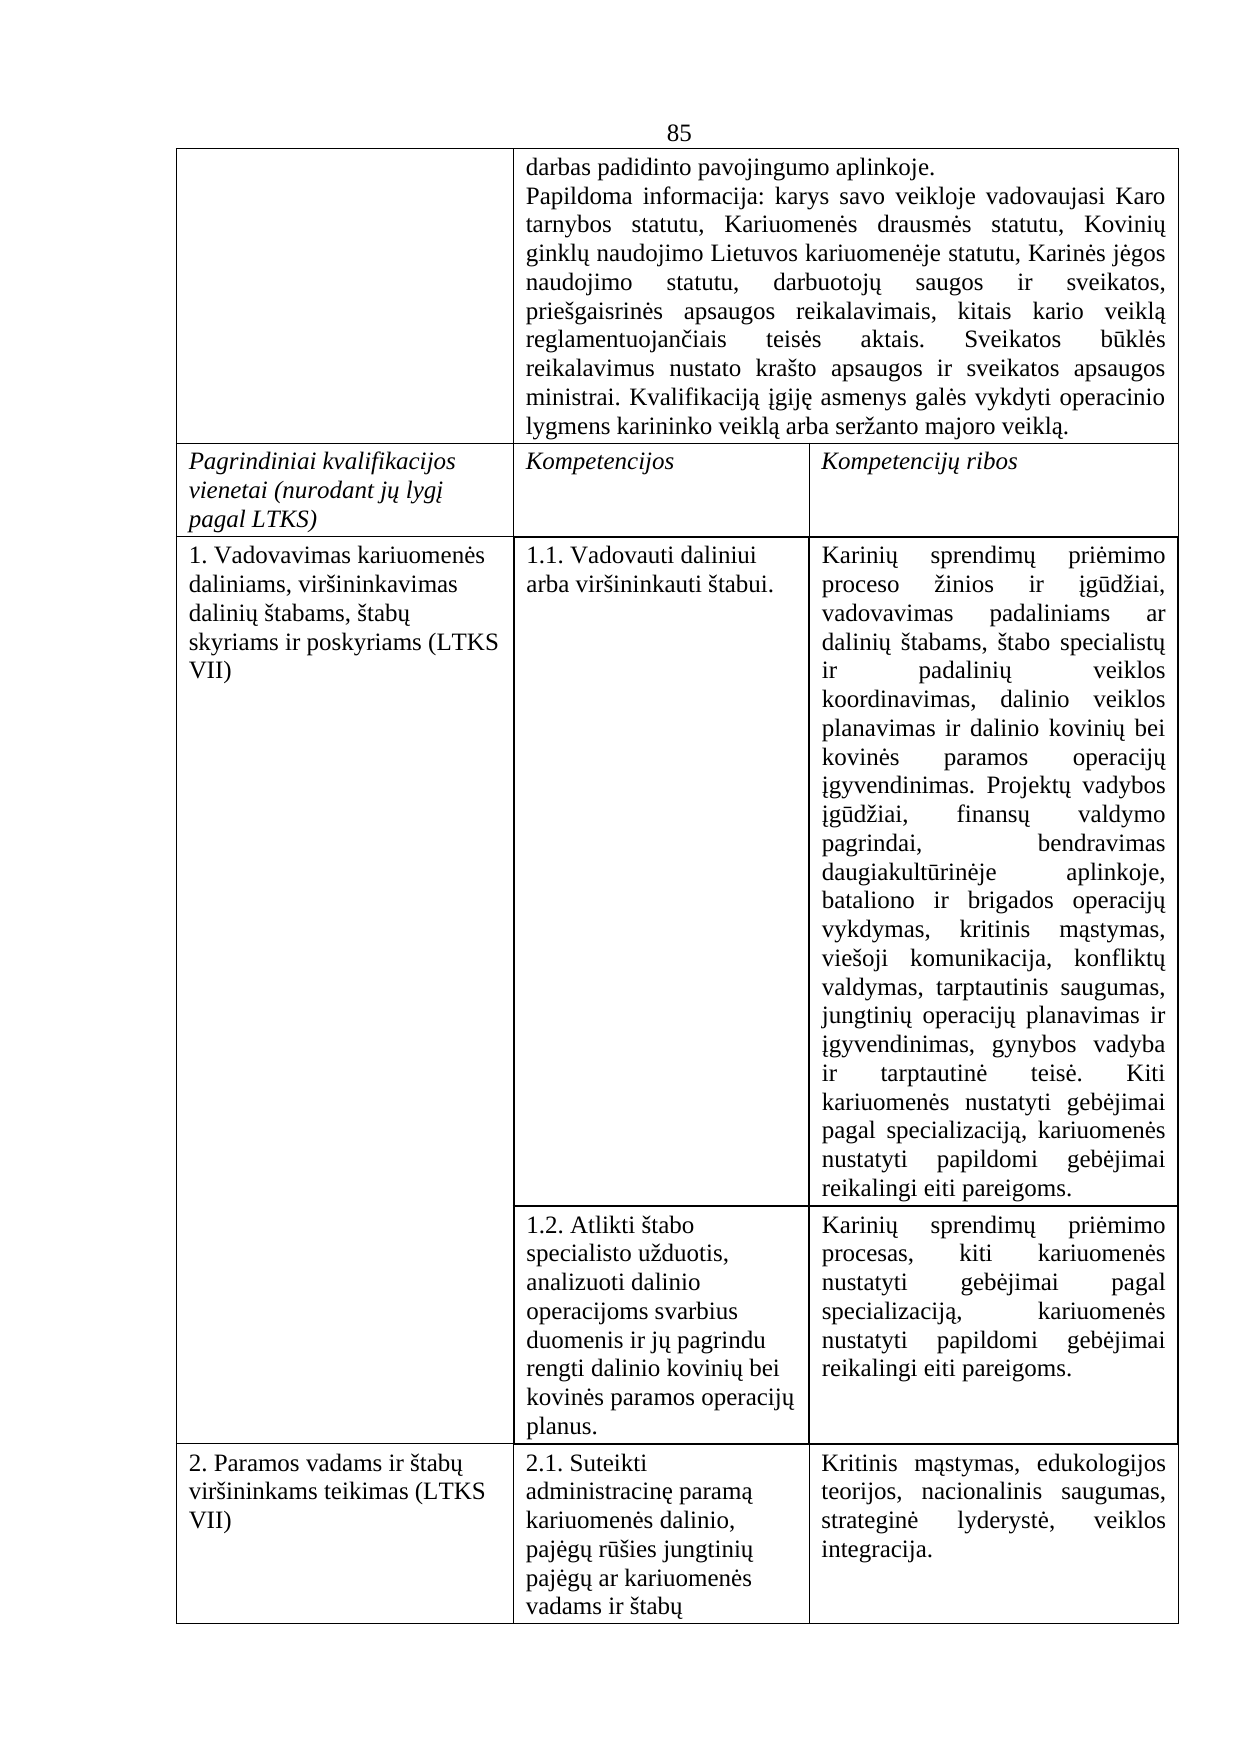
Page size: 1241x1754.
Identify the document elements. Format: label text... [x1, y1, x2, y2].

table_cell Karinių sprendimų priėmimo proceso žinios ir įgūdžiai, vadovavimas padaliniams ar dalinių štabams, štabo specialistų ir padalinių veiklos koordinavimas, dalinio veiklos planavimas ir dalinio kovinių bei kovinės paramos operacijų įgyvendinimas. Projektų vadybos įgūdžiai, finansų valdymo pagrindai, bendravimas daugiakultūrinėje aplinkoje, bataliono ir brigados operacijų vykdymas, kritinis mąstymas, viešoji komunikacija, konfliktų valdymas, tarptautinis saugumas, jungtinių operacijų planavimas ir įgyvendinimas, gynybos vadyba ir tarptautinė teisė. Kiti kariuomenės nustatyti gebėjimai pagal specializaciją, kariuomenės nustatyti papildomi gebėjimai reikalingi eiti pareigoms. [810, 538, 1177, 1205]
table_cell Pagrindiniai kvalifikacijos vienetai (nurodant jų lygį pagal LTKS) [177, 444, 513, 536]
table_cell 2.1. Suteikti administracinę paramą kariuomenės dalinio, pajėgų rūšies jungtinių pajėgų ar kariuomenės vadams ir štabų [514, 1445, 809, 1623]
table_cell 2. Paramos vadams ir štabų viršininkams teikimas (LTKS VII) [177, 1444, 513, 1623]
table_cell 1.2. Atlikti štabo specialisto užduotis, analizuoti dalinio operacijoms svarbius duomenis ir jų pagrindu rengti dalinio kovinių bei kovinės paramos operacijų planus. [515, 1207, 808, 1443]
table_cell Kompetencijos [514, 444, 809, 536]
table_header darbas padidinto pavojingumo aplinkoje. Papildoma informacija: karys savo veikloje vadovaujasi Karo tarnybos statutu, Kariuomenės drausmės statutu, Kovinių ginklų naudojimo Lietuvos kariuomenėje statutu, Karinės jėgos naudojimo statutu, darbuotojų saugos ir sveikatos, priešgaisrinės apsaugos reikalavimais, kitais kario veiklą reglamentuojančiais teisės aktais. Sveikatos būklės reikalavimus nustato krašto apsaugos ir sveikatos apsaugos ministrai. Kvalifikaciją įgiję asmenys galės vykdyti operacinio lygmens karininko veiklą arba seržanto majoro veiklą. [514, 149, 1178, 442]
table_cell Karinių sprendimų priėmimo procesas, kiti kariuomenės nustatyti gebėjimai pagal specializaciją, kariuomenės nustatyti papildomi gebėjimai reikalingi eiti pareigoms. [810, 1207, 1177, 1443]
table_cell 1.1. Vadovauti daliniui arba viršininkauti štabui. [515, 538, 808, 1205]
table_cell Kompetencijų ribos [810, 444, 1178, 536]
table_cell 1. Vadovavimas kariuomenės daliniams, viršininkavimas dalinių štabams, štabų skyriams ir poskyriams (LTKS VII) [177, 537, 513, 1443]
table_cell Kritinis mąstymas, edukologijos teorijos, nacionalinis saugumas, strateginė lyderystė, veiklos integracija. [810, 1445, 1178, 1623]
table_header [177, 149, 513, 442]
